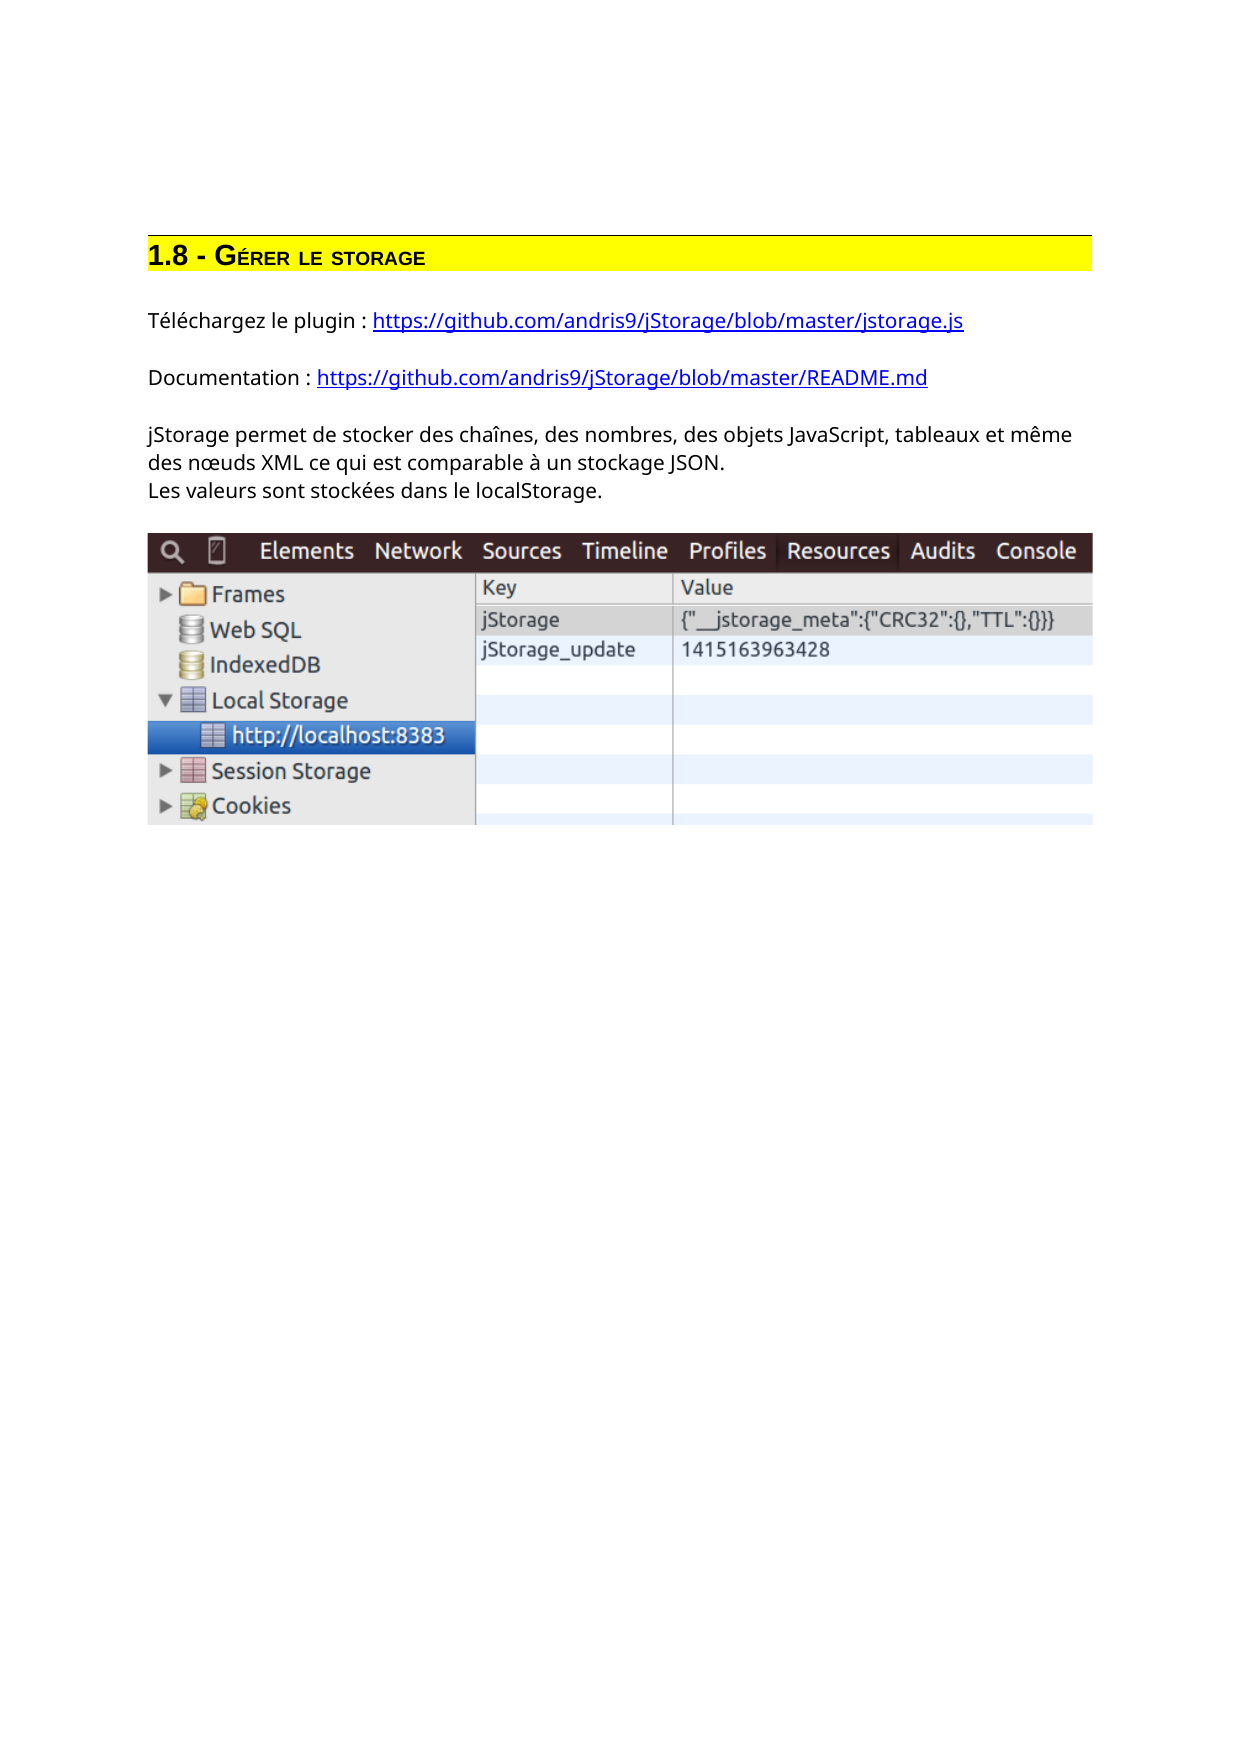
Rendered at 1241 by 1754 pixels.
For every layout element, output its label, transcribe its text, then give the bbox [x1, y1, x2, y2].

picture [147, 533, 1093, 825]
subtitle - Gérer le storage [148, 236, 1092, 271]
text Documentation : https://github.com/andris9/jStorage/blob/master/README.md [148, 363, 1092, 391]
text Téléchargez le plugin : https://github.com/andris9/jStorage/blob/master/jstorage.js [148, 306, 1092, 334]
text jStorage permet de stocker des chaînes, des nombres, des objets JavaScript, tableaux et même des nœuds XML ce qui est comparable à un stockage JSON. [148, 420, 1092, 477]
text Les valeurs sont stockées dans le localStorage. [148, 477, 1092, 505]
